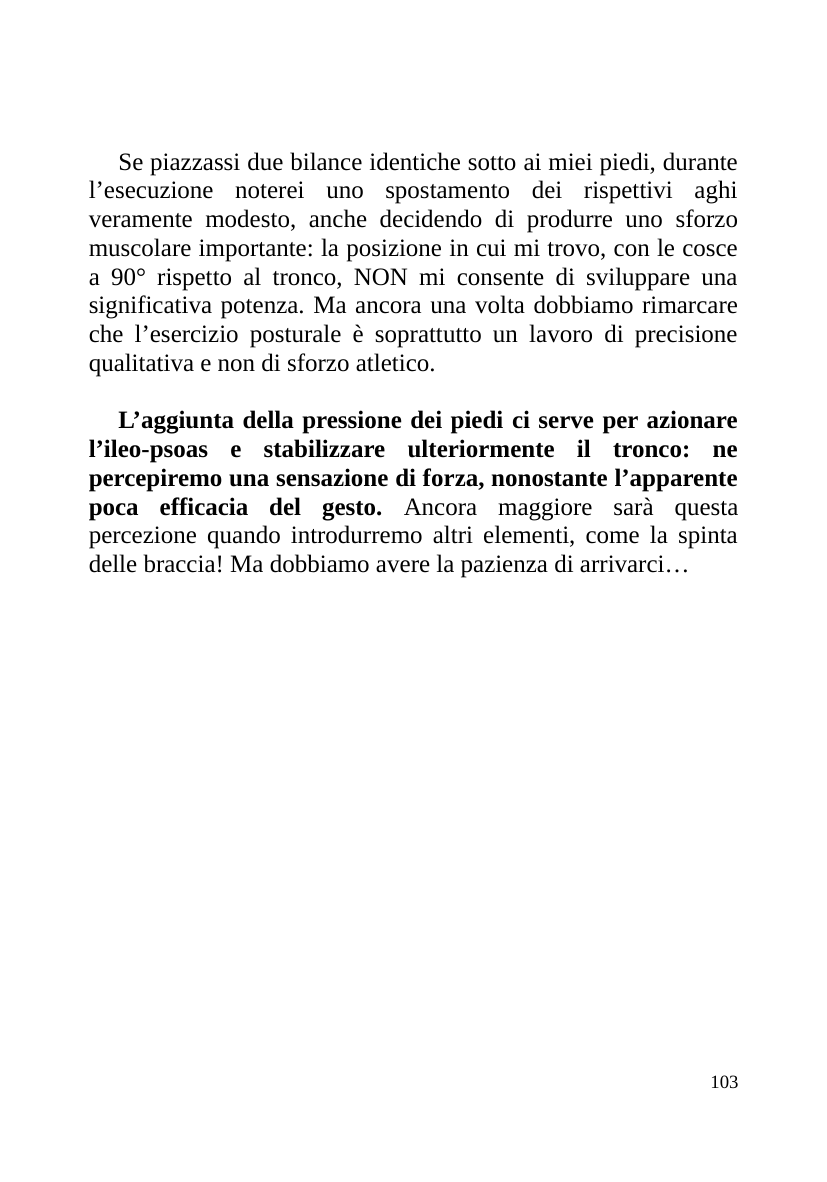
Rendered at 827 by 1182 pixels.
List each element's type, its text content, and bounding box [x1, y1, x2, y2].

text L’aggiunta della pressione dei piedi ci serve per azionare l’ileo-psoas e stabilizzare ulteriormente il tronco: ne percepiremo una sensazione di forza, nonostante l’apparente poca efficacia del gesto. Ancora maggiore sarà questa percezione quando introdurremo altri elementi, come la spinta delle braccia! Ma dobbiamo avere la pazienza di arrivarci… [88, 406, 738, 578]
text Se piazzassi due bilance identiche sotto ai miei piedi, durante l’esecuzione noterei uno spostamento dei rispettivi aghi veramente modesto, anche decidendo di produrre uno sforzo muscolare importante: la posizione in cui mi trovo, con le cosce a 90° rispetto al tronco, NON mi consente di sviluppare una significativa potenza. Ma ancora una volta dobbiamo rimarcare che l’esercizio posturale è soprattutto un lavoro di precisione qualitativa e non di sforzo atletico. [88, 147, 738, 377]
